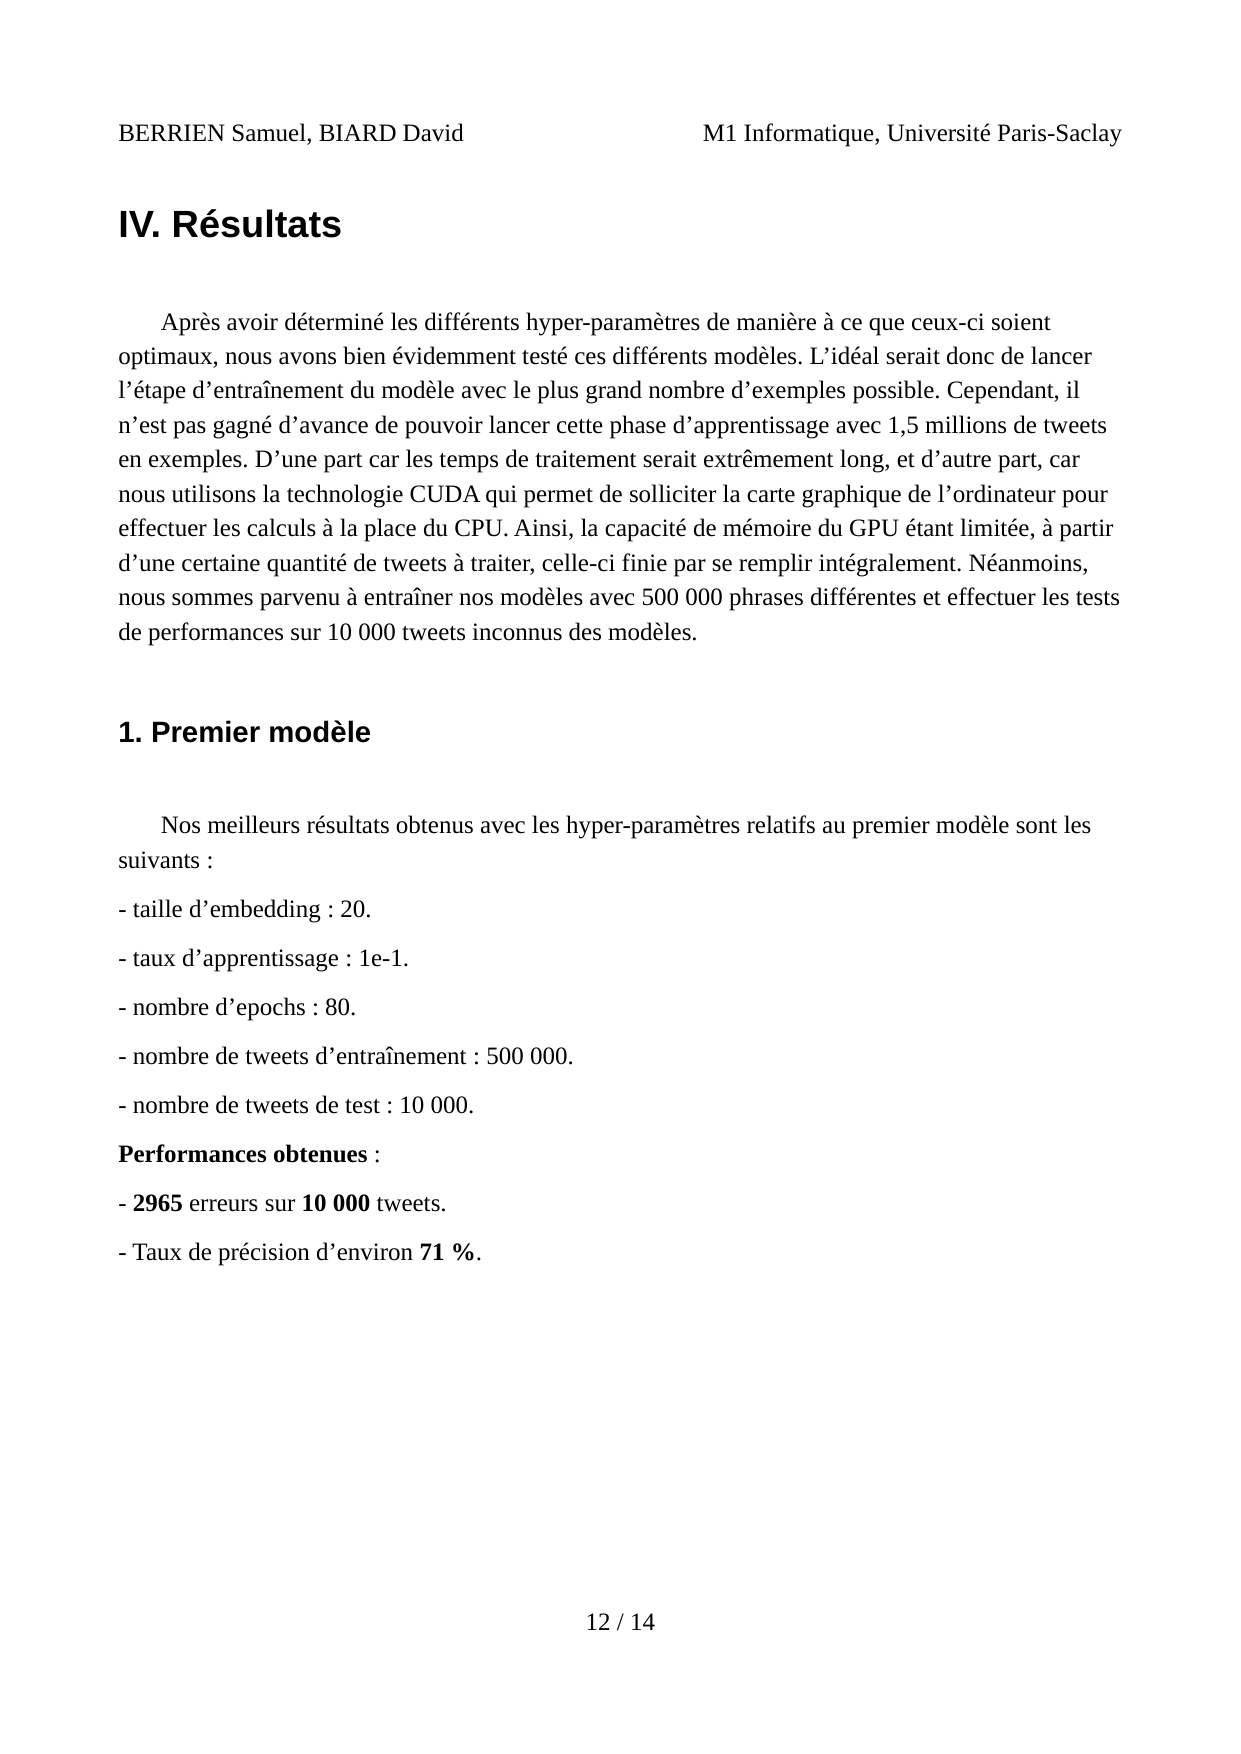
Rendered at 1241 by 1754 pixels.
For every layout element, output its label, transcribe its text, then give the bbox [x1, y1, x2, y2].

text - taille d’embedding : 20. [118, 894, 1122, 923]
text - nombre de tweets d’entraînement : 500 000. [118, 1041, 1122, 1070]
subtitle IV. Résultats [118, 201, 1122, 245]
text - nombre de tweets de test : 10 000. [118, 1090, 1122, 1119]
text - nombre d’epochs : 80. [118, 992, 1122, 1021]
text Après avoir déterminé les différents hyper-paramètres de manière à ce que ceux-ci soient optimaux, nous avons bien évidemment testé ces différents modèles. L’idéal serait donc de lancer l’étape d’entraînement du modèle avec le plus grand nombre d’exemples possible. Cependant, il n’est pas gagné d’avance de pouvoir lancer cette phase d’apprentissage avec 1,5 millions de tweets en exemples. D’une part car les temps de traitement serait extrêmement long, et d’autre part, car nous utilisons la technologie CUDA qui permet de solliciter la carte graphique de l’ordinateur pour effectuer les calculs à la place du CPU. Ainsi, la capacité de mémoire du GPU étant limitée, à partir d’une certaine quantité de tweets à traiter, celle-ci finie par se remplir intégralement. Néanmoins, nous sommes parvenu à entraîner nos modèles avec 500 000 phrases différentes et effectuer les tests de performances sur 10 000 tweets inconnus des modèles. [118, 307, 1122, 646]
text Nos meilleurs résultats obtenus avec les hyper-paramètres relatifs au premier modèle sont les suivants : [118, 810, 1122, 873]
text - taux d’apprentissage : 1e-1. [118, 943, 1122, 972]
subtitle 1. Premier modèle [118, 715, 1122, 749]
text - Taux de précision d’environ 71 %. [118, 1237, 1122, 1266]
text - 2965 erreurs sur 10 000 tweets. [118, 1188, 1122, 1217]
text Performances obtenues : [118, 1139, 1122, 1168]
